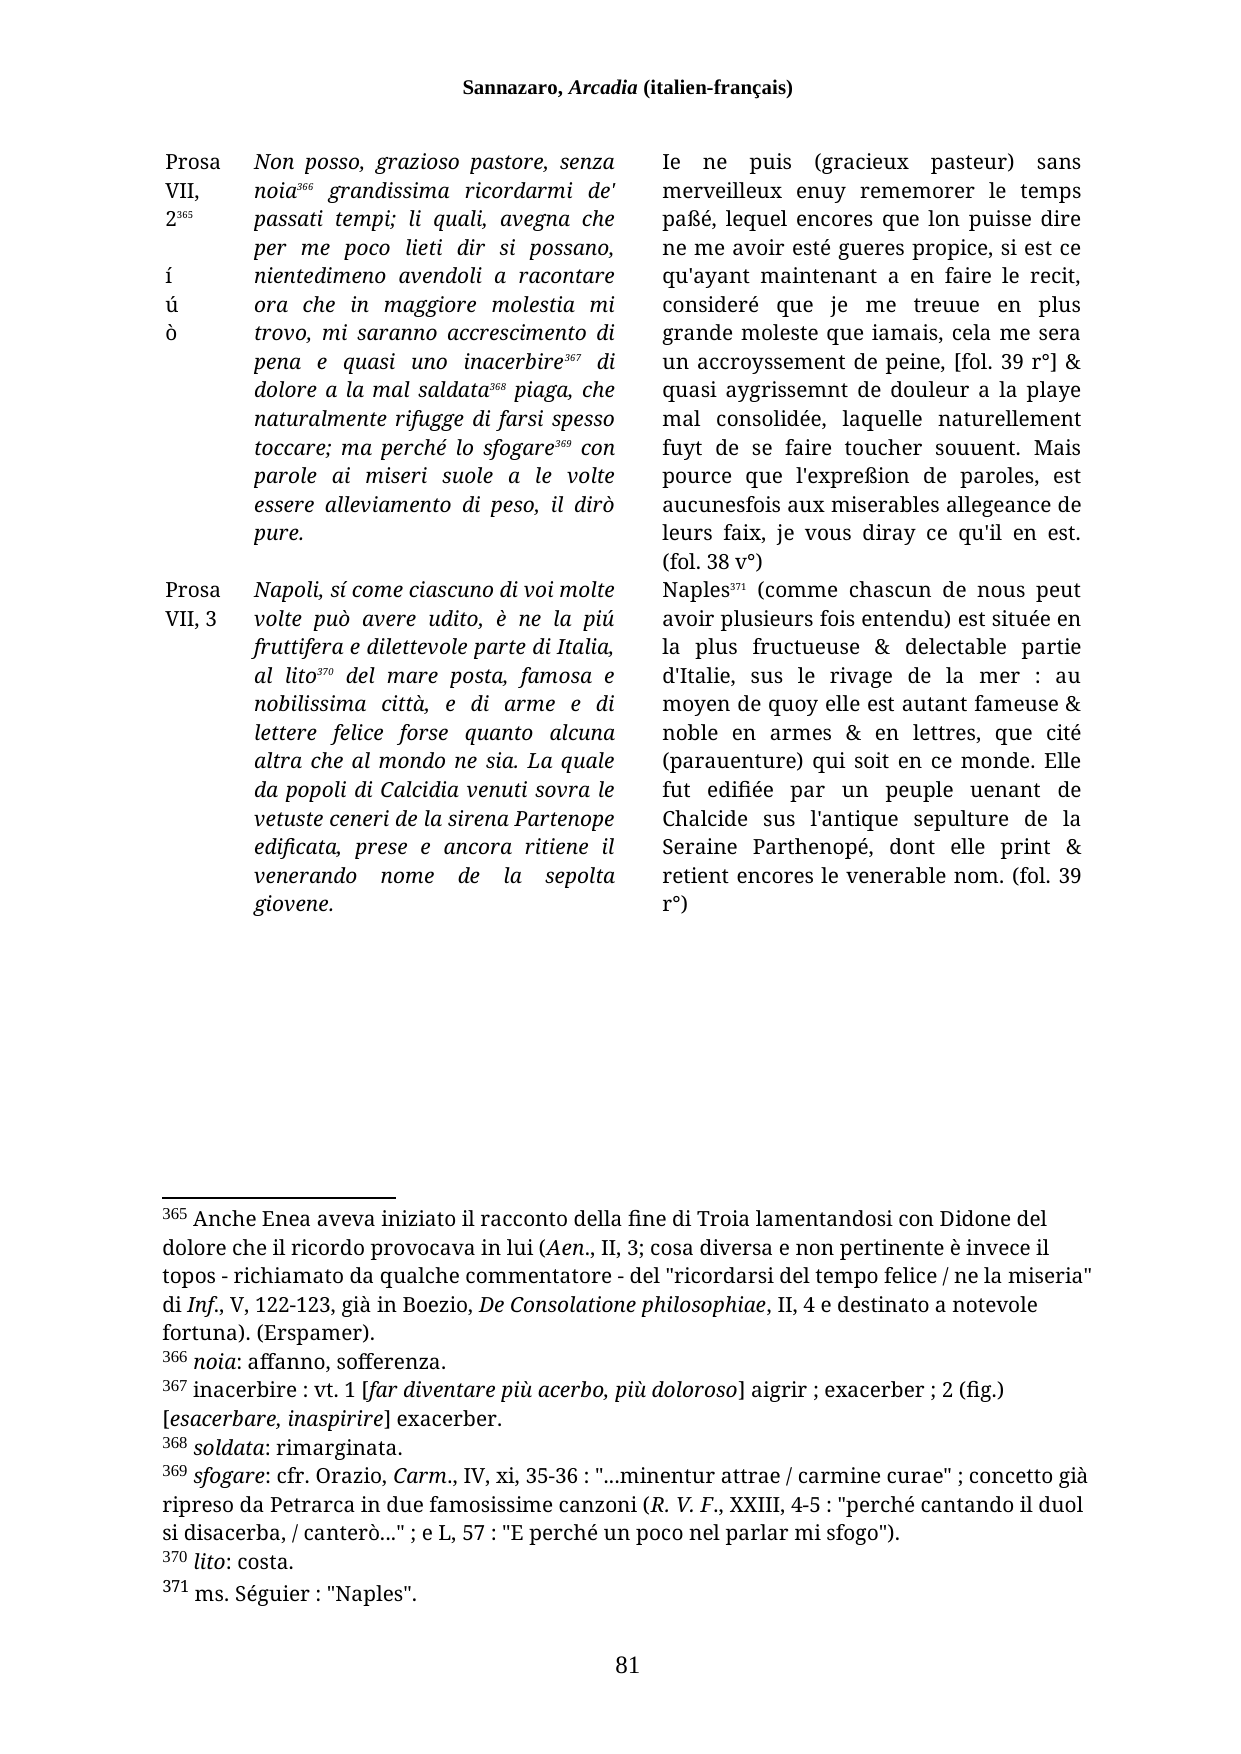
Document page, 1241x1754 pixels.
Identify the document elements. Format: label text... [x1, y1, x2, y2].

table_cell Ie ne puis (gracieux pasteur) sans merveilleux enuy rememorer le temps paßé, lequel encores que lon puisse dire ne me avoir esté gueres propice, si est ce qu'ayant maintenant a en faire le recit, consideré que je me treuue en plus grande moleste que iamais, cela me sera un accroyssement de peine, [fol. 39 r°] & quasi aygrissemnt de douleur a la playe mal consolidée, laquelle naturellement fuyt de se faire toucher souuent. Mais pource que l'expreßion de paroles, est aucunesfois aux miserables allegeance de leurs faix, je vous diray ce qu'il en est. (fol. 38 v°) [640, 147, 1104, 575]
table_cell Prosa VII, 2 í ú ò [158, 147, 232, 575]
table_cell Non posso, grazioso pastore, senza noia grandissima ricordarmi de' passati tempi; li quali, avegna che per me poco lieti dir si possano, nientedimeno avendoli a racontare ora che in maggiore molestia mi trovo, mi saranno accrescimento di pena e quasi uno inacerbire di dolore a la mal saldata piaga, che naturalmente rifugge di farsi spesso toccare; ma perché lo sfogare con parole ai miseri suole a le volte essere alleviamento di peso, il dirò pure. [232, 147, 640, 575]
table_cell Naples (comme chascun de nous peut avoir plusieurs fois entendu) est située en la plus fructueuse & delectable partie d'Italie, sus le rivage de la mer : au moyen de quoy elle est autant fameuse & noble en armes & en lettres, que cité (parauenture) qui soit en ce monde. Elle fut edifiée par un peuple uenant de Chalcide sus l'antique sepulture de la Seraine Parthenopé, dont elle print & retient encores le venerable nom. (fol. 39 r°) [640, 575, 1104, 918]
table_cell Napoli, sí come ciascuno di voi molte volte può avere udito, è ne la piú fruttifera e dilettevole parte di Italia, al lito del mare posta, famosa e nobilissima città, e di arme e di lettere felice forse quanto alcuna altra che al mondo ne sia. La quale da popoli di Calcidia venuti sovra le vetuste ceneri de la sirena Partenope edificata, prese e ancora ritiene il venerando nome de la sepolta giovene. [232, 575, 640, 918]
table_cell Prosa VII, 3 [158, 575, 232, 918]
